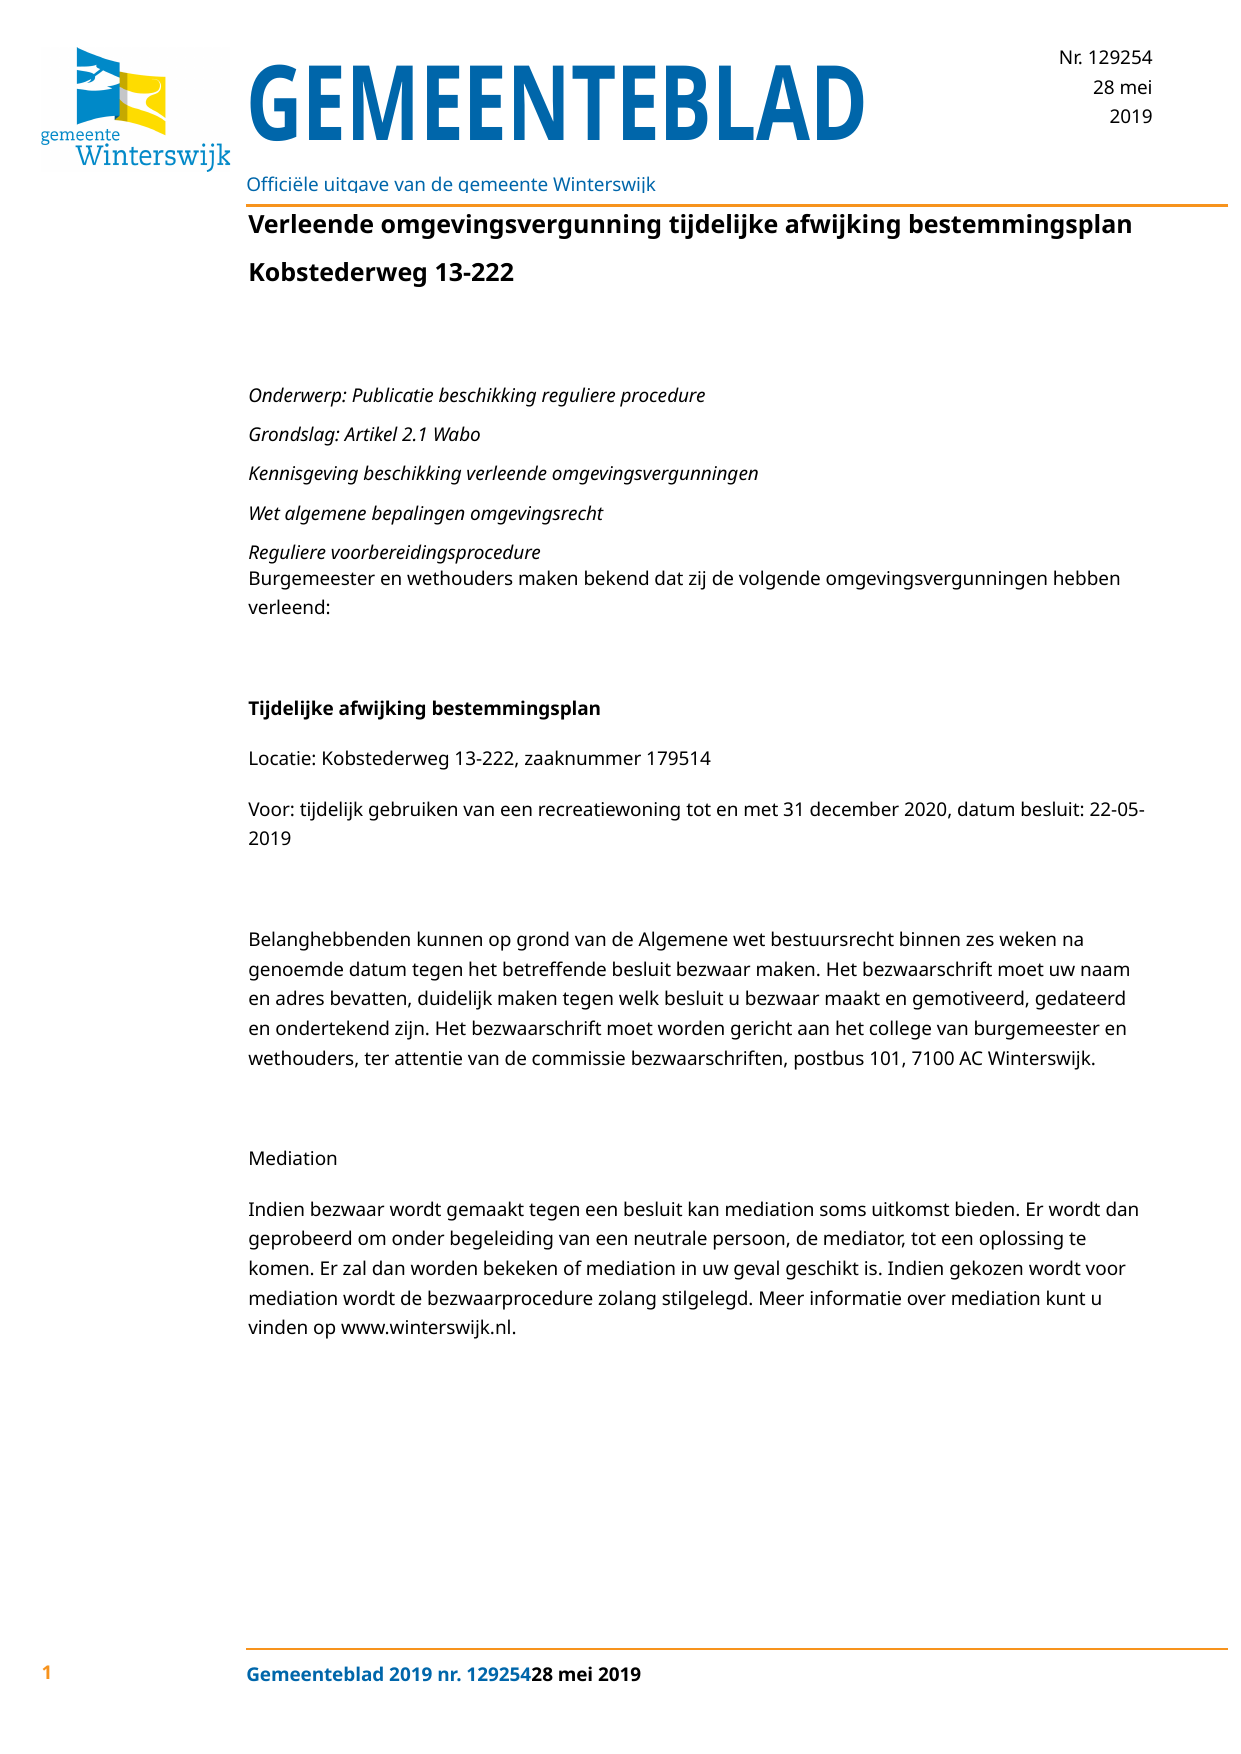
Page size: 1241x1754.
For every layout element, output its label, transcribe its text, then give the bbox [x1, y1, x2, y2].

picture [41, 47, 231, 172]
text Belanghebbenden kunnen op grond van de Algemene wet bestuursrecht binnen zes weken na genoemde datum tegen het betreffende besluit bezwaar maken. Het bezwaarschrift moet uw naam en adres bevatten, duidelijk maken tegen welk besluit u bezwaar maakt en gemotiveerd, gedateerd en ondertekend zijn. Het bezwaarschrift moet worden gericht aan het college van burgemeester en wethouders, ter attentie van de commissie bezwaarschriften, postbus 101, 7100 AC Winterswijk. [248, 926, 1152, 1070]
text Onderwerp: Publicatie beschikking reguliere procedure [248, 382, 1152, 408]
picture [225, 153, 231, 162]
text Tijdelijke afwijking bestemmingsplan [248, 695, 1152, 721]
text Burgemeester en wethouders maken bekend dat zij de volgende omgevingsvergunningen hebben verleend: [248, 565, 1152, 620]
text Grondslag: Artikel 2.1 Wabo [248, 421, 1152, 447]
text Locatie: Kobstederweg 13-222, zaaknummer 179514 [248, 746, 1152, 771]
text Kennisgeving beschikking verleende omgevingsvergunningen [248, 460, 1152, 486]
text Voor: tijdelijk gebruiken van een recreatiewoning tot en met 31 december 2020, datum besluit: 22-05-2019 [248, 796, 1152, 851]
text Wet algemene bepalingen omgevingsrecht [248, 500, 1152, 525]
text Indien bezwaar wordt gemaakt tegen een besluit kan mediation soms uitkomst bieden. Er wordt dan geprobeerd om onder begeleiding van een neutrale persoon, de mediator, tot een oplossing te komen. Er zal dan worden bekeken of mediation in uw geval geschikt is. Indien gekozen wordt voor mediation wordt de bezwaarprocedure zolang stilgelegd. Meer informatie over mediation kunt u vinden op www.winterswijk.nl. [248, 1196, 1152, 1340]
text Mediation [248, 1146, 1152, 1171]
text Verleende omgevingsvergunning tijdelijke afwijking bestemmingsplan Kobstederweg 13-222 [248, 207, 1152, 288]
text Reguliere voorbereidingsprocedure [248, 539, 1152, 565]
